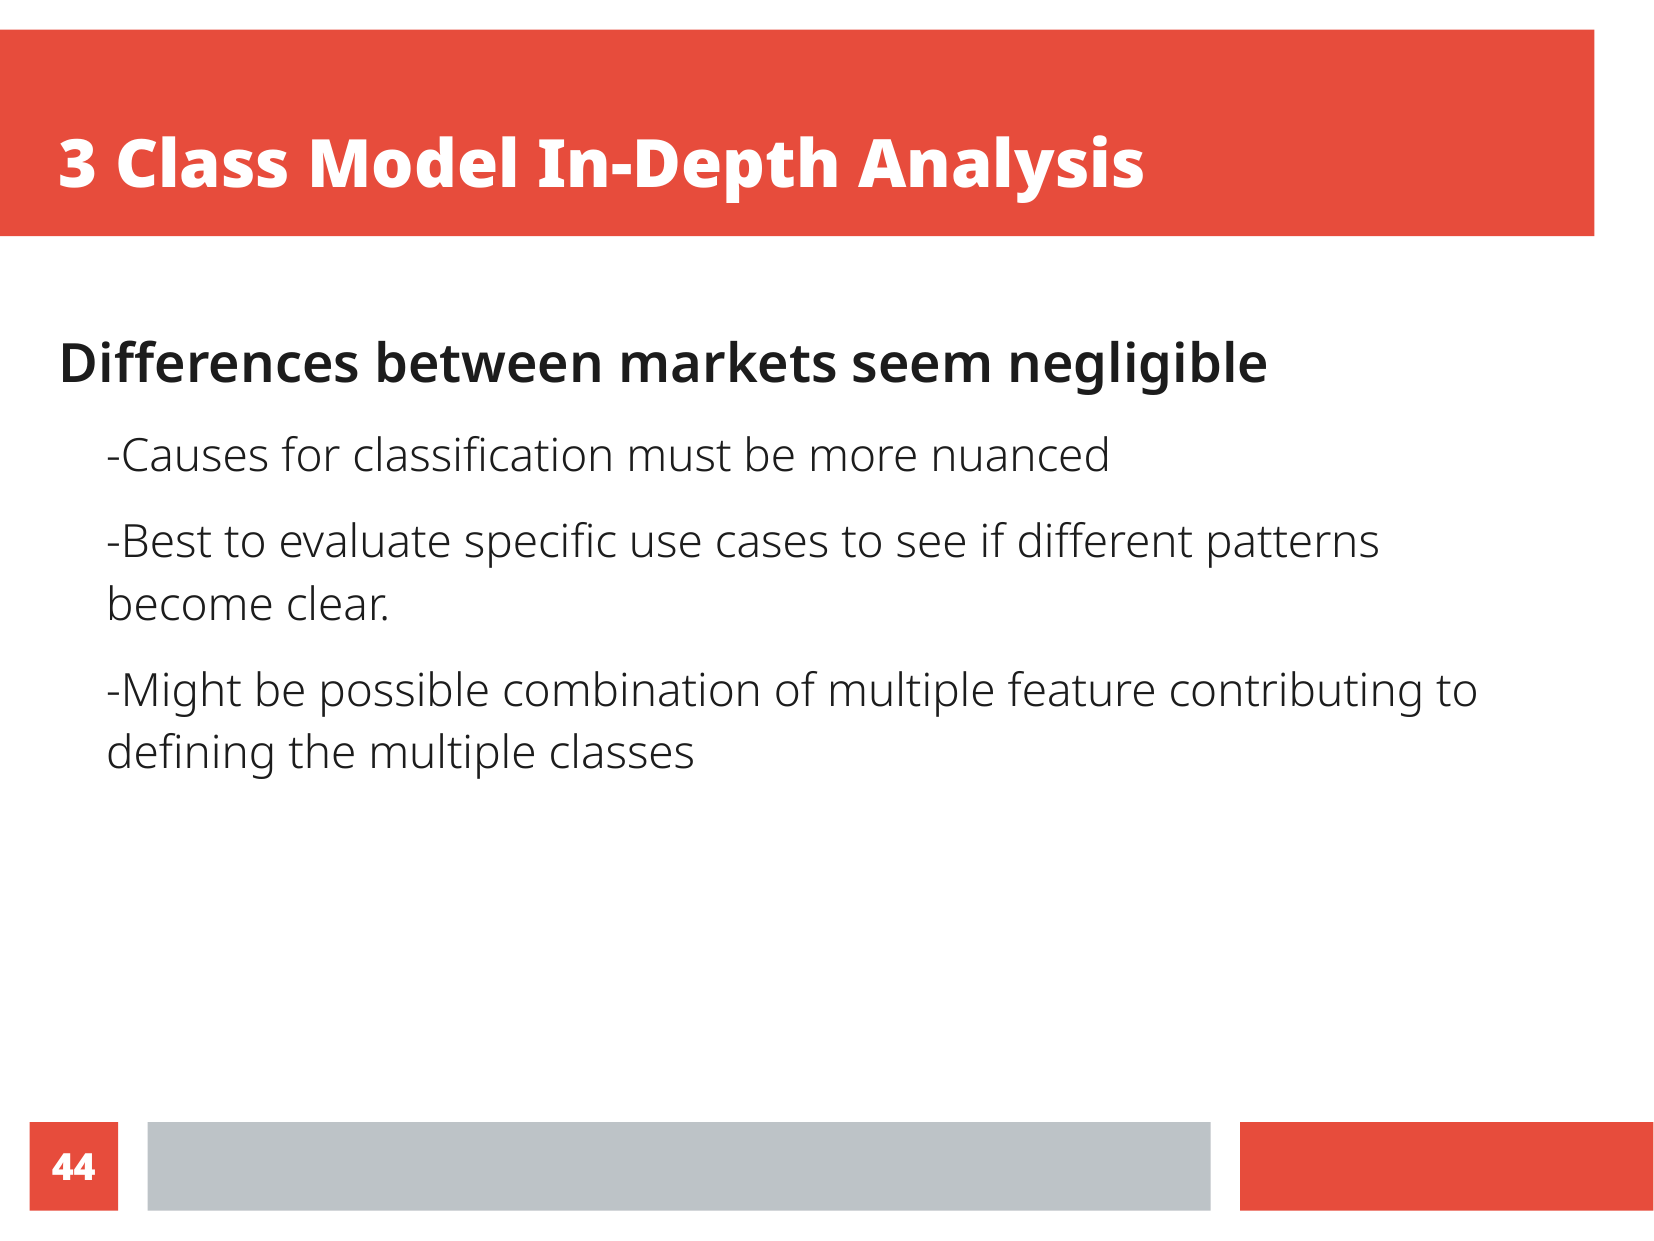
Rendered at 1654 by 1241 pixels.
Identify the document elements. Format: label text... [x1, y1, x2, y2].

list Differences between markets seem negligible -Causes for classification must be more nuanced -Best to evaluate specific use cases to see if different patterns become clear. -Might be possible combination of multiple feature contributing to defining the multiple classes [59, 324, 1565, 1093]
title 3 Class Model In-Depth Analysis [59, 59, 1595, 207]
